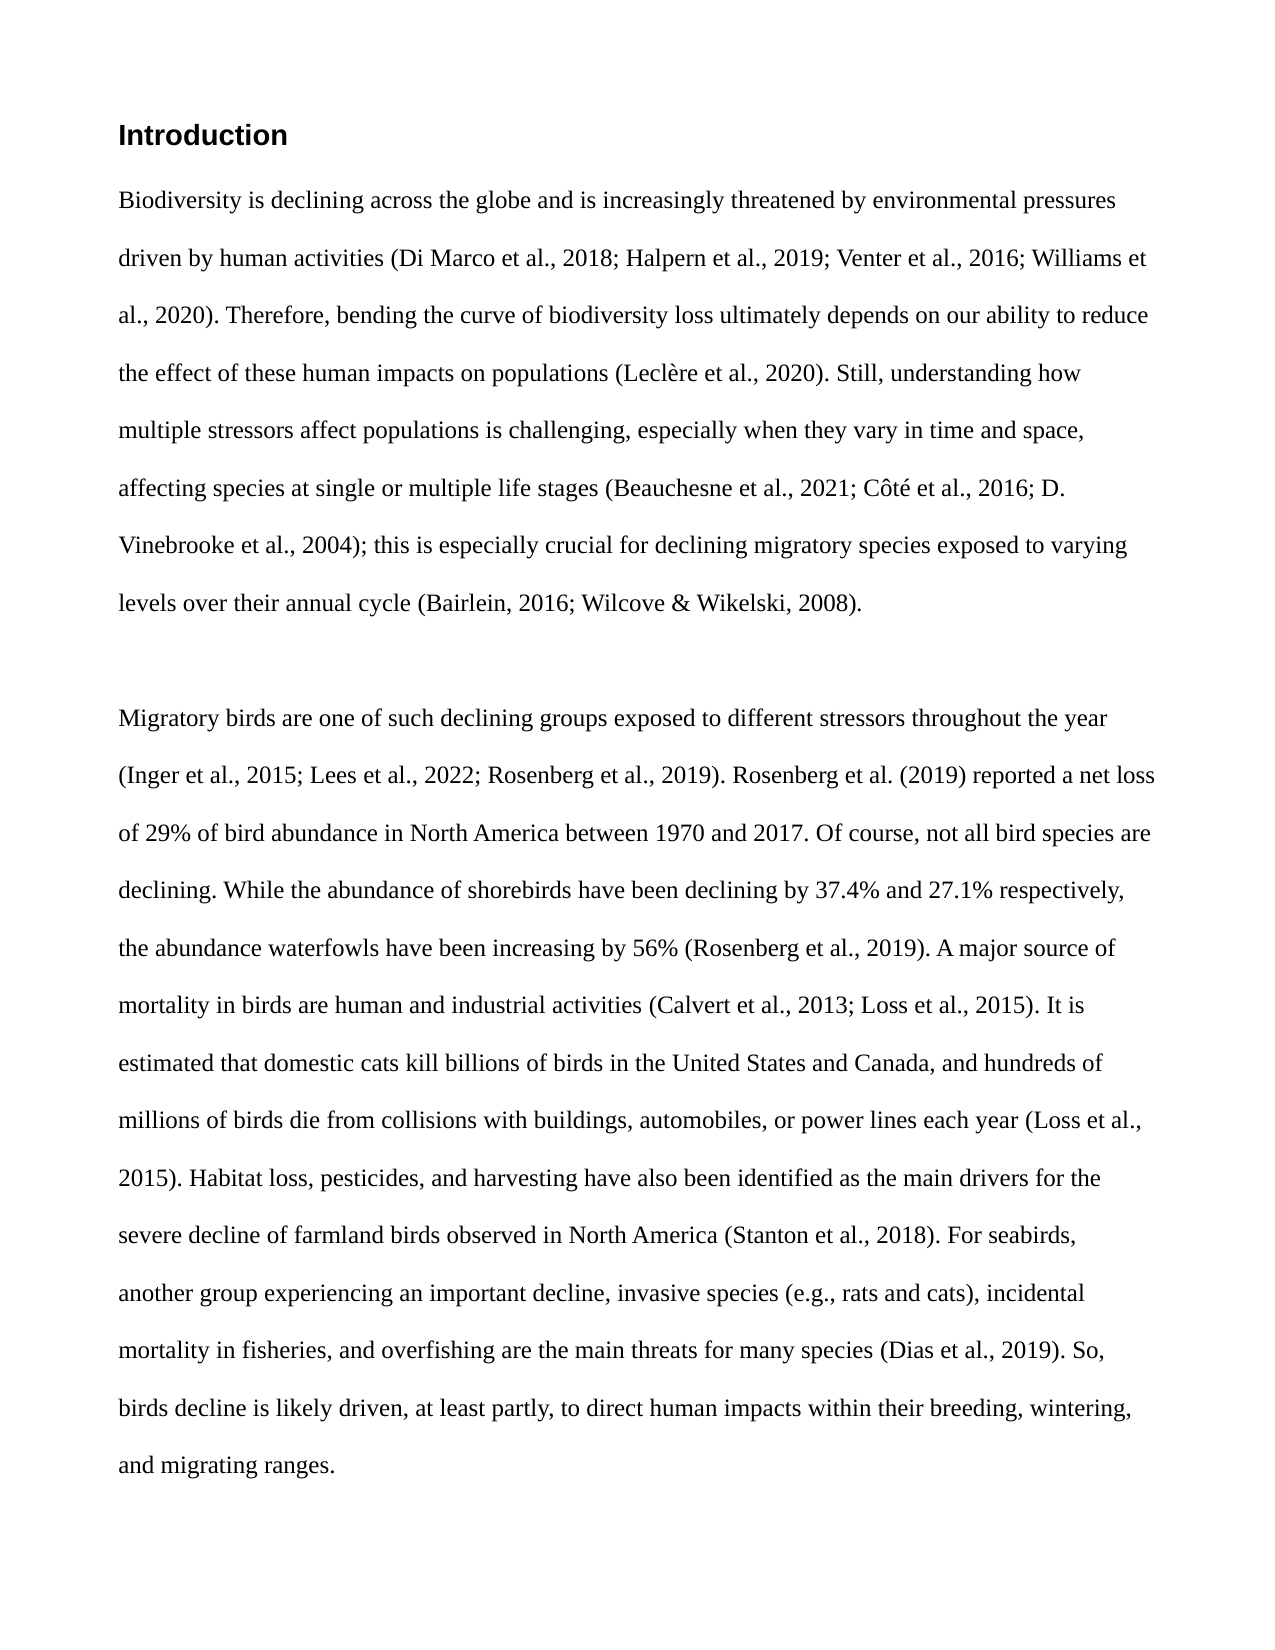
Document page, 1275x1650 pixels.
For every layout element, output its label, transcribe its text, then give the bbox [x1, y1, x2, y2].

text Migratory birds are one of such declining groups exposed to different stressors throughout the year (Inger et al., 2015; Lees et al., 2022; Rosenberg et al., 2019). Rosenberg et al. (2019) reported a net loss of 29% of bird abundance in North America between 1970 and 2017. Of course, not all bird species are declining. While the abundance of shorebirds have been declining by 37.4% and 27.1% respectively, the abundance waterfowls have been increasing by 56% (Rosenberg et al., 2019). A major source of mortality in birds are human and industrial activities (Calvert et al., 2013; Loss et al., 2015). It is estimated that domestic cats kill billions of birds in the United States and Canada, and hundreds of millions of birds die from collisions with buildings, automobiles, or power lines each year (Loss et al., 2015). Habitat loss, pesticides, and harvesting have also been identified as the main drivers for the severe decline of farmland birds observed in North America (Stanton et al., 2018). For seabirds, another group experiencing an important decline, invasive species (e.g., rats and cats), incidental mortality in fisheries, and overfishing are the main threats for many species (Dias et al., 2019). So, birds decline is likely driven, at least partly, to direct human impacts within their breeding, wintering, and migrating ranges. [118, 703, 1157, 1479]
text Biodiversity is declining across the globe and is increasingly threatened by environmental pressures driven by human activities (Di Marco et al., 2018; Halpern et al., 2019; Venter et al., 2016; Williams et al., 2020). Therefore, bending the curve of biodiversity loss ultimately depends on our ability to reduce the effect of these human impacts on populations (Leclère et al., 2020). Still, understanding how multiple stressors affect populations is challenging, especially when they vary in time and space, affecting species at single or multiple life stages (Beauchesne et al., 2021; Côté et al., 2016; D. Vinebrooke et al., 2004); this is especially crucial for declining migratory species exposed to varying levels over their annual cycle (Bairlein, 2016; Wilcove & Wikelski, 2008). [118, 185, 1157, 616]
subtitle Introduction [118, 118, 1157, 152]
